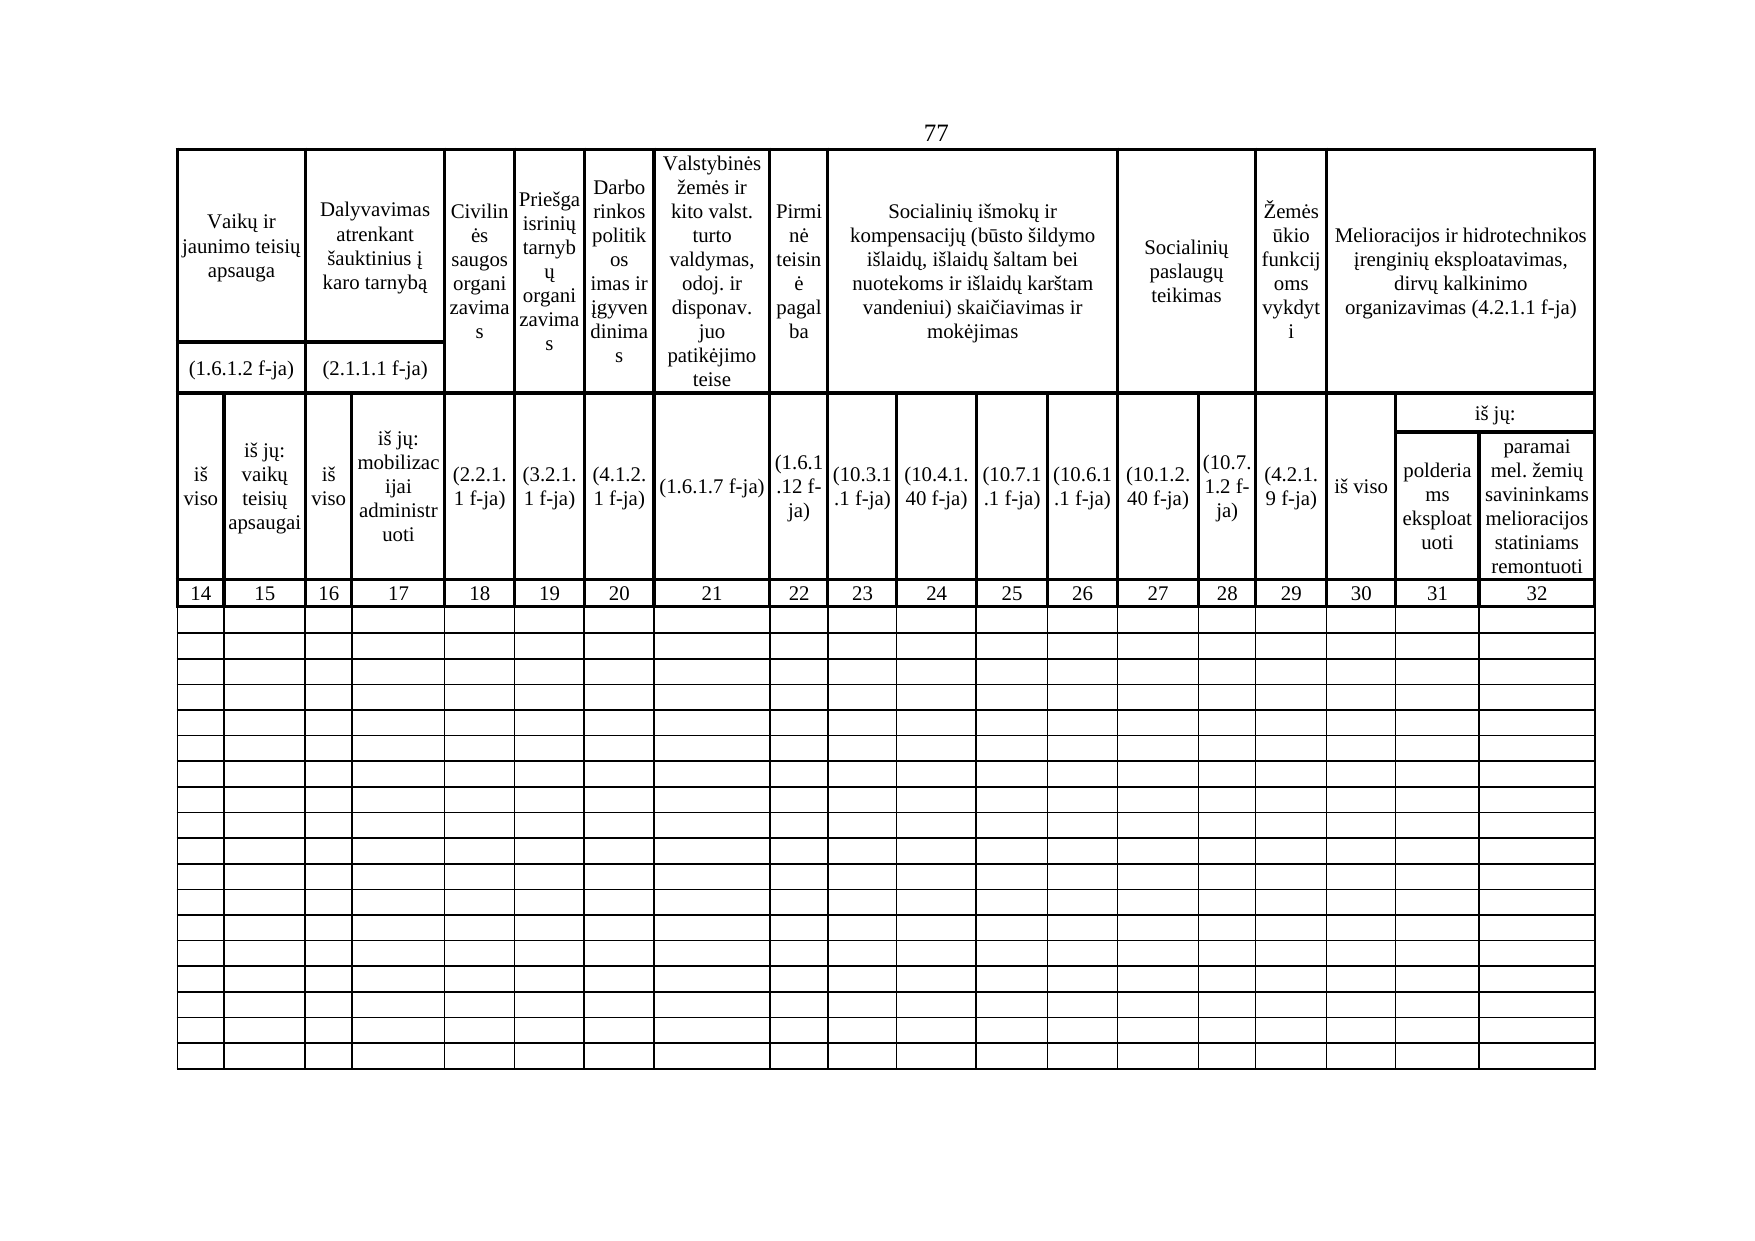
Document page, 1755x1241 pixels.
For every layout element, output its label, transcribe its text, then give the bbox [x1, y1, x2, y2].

table_cell [353, 1018, 444, 1042]
table_cell Pirminė teisinė pagalba [771, 151, 826, 391]
table_cell [1327, 839, 1395, 863]
table_cell 27 [1119, 581, 1197, 605]
table_cell [445, 1044, 514, 1068]
table_cell [585, 608, 653, 632]
table_cell [771, 788, 827, 812]
table_cell [1396, 634, 1478, 658]
table_cell [585, 916, 653, 940]
table_cell [1118, 711, 1198, 735]
table_cell 16 [307, 581, 350, 605]
table_cell [1199, 762, 1255, 786]
table_cell [353, 685, 444, 709]
table_cell [225, 941, 304, 965]
table_cell [1480, 788, 1594, 812]
table_cell [897, 711, 975, 735]
table_cell [1118, 993, 1198, 1017]
table_cell [655, 762, 769, 786]
table_cell [1396, 916, 1478, 940]
table_cell [1256, 736, 1326, 760]
table_cell (2.2.1.1 f-ja) [446, 395, 513, 578]
table_cell [515, 660, 583, 683]
table_cell [515, 1044, 583, 1068]
table_cell [1327, 1018, 1395, 1042]
table_cell [306, 993, 351, 1017]
table_cell [1327, 916, 1395, 940]
table_cell [1256, 813, 1326, 837]
table_cell [1048, 941, 1117, 965]
table_cell [655, 788, 769, 812]
table_cell [1199, 865, 1255, 888]
table_cell [1256, 967, 1326, 991]
table_cell [1199, 941, 1255, 965]
table_cell iš jų: mobilizacijai administruoti [353, 395, 443, 578]
table_cell [977, 967, 1047, 991]
table_cell [585, 1018, 653, 1042]
table_cell [829, 660, 896, 683]
table_cell [178, 634, 223, 658]
table_cell [897, 993, 975, 1017]
table_cell [771, 941, 827, 965]
table_cell [306, 967, 351, 991]
table_cell [1327, 762, 1395, 786]
table_cell [178, 813, 223, 837]
table_cell [897, 1018, 975, 1042]
table_cell [178, 916, 223, 940]
table_cell [225, 967, 304, 991]
table_cell [306, 788, 351, 812]
table_cell [515, 711, 583, 735]
table_cell [977, 736, 1047, 760]
table_cell [306, 685, 351, 709]
table_cell [1118, 813, 1198, 837]
table_cell 22 [771, 581, 826, 605]
table_cell [897, 762, 975, 786]
table_cell [1118, 1044, 1198, 1068]
table_cell [1048, 967, 1117, 991]
table_cell 17 [353, 581, 443, 605]
table_cell [1396, 1044, 1478, 1068]
table_cell [977, 1018, 1047, 1042]
table_cell [353, 967, 444, 991]
table_cell (4.1.2.1 f-ja) [586, 395, 652, 578]
table_cell [515, 762, 583, 786]
table_cell 24 [898, 581, 975, 605]
table_cell [897, 685, 975, 709]
table_cell [585, 839, 653, 863]
table_cell [897, 941, 975, 965]
table_cell [445, 813, 514, 837]
table_cell [306, 839, 351, 863]
table_cell iš jų: vaikų teisių apsaugai [226, 395, 304, 578]
table_cell Socialinių išmokų ir kompensacijų (būsto šildymo išlaidų, išlaidų šaltam bei nuotekoms ir išlaidų karštam vandeniui) skaičiavimas ir mokėjimas [829, 151, 1116, 391]
table_cell [897, 1044, 975, 1068]
table_cell [1118, 660, 1198, 683]
table_cell [306, 660, 351, 683]
table_cell [1256, 660, 1326, 683]
table_cell [977, 890, 1047, 914]
table_cell [1480, 1044, 1594, 1068]
table_cell [515, 788, 583, 812]
table_cell [1256, 1018, 1326, 1042]
table_cell [445, 685, 514, 709]
table_cell [1256, 634, 1326, 658]
table_cell [829, 839, 896, 863]
table_cell [353, 762, 444, 786]
table_cell [829, 865, 896, 888]
table_cell [1048, 993, 1117, 1017]
table_cell [1480, 941, 1594, 965]
table_cell (3.2.1.1 f-ja) [516, 395, 583, 578]
table_cell [771, 1044, 827, 1068]
table_cell [977, 660, 1047, 683]
table_cell [1396, 813, 1478, 837]
table_cell 14 [179, 581, 222, 605]
table_cell [178, 1044, 223, 1068]
table_cell Darbo rinkos politikos imas ir įgyvendinimas [586, 151, 652, 391]
table_cell [829, 890, 896, 914]
table_cell [225, 916, 304, 940]
table_cell [771, 890, 827, 914]
table_cell [1118, 788, 1198, 812]
table_cell [655, 685, 769, 709]
table_cell [977, 788, 1047, 812]
table_cell [1256, 608, 1326, 632]
table_cell [655, 839, 769, 863]
table_cell [1480, 993, 1594, 1017]
table_cell [1118, 916, 1198, 940]
table_cell [1396, 608, 1478, 632]
table_cell [353, 1044, 444, 1068]
table_cell [897, 660, 975, 683]
table_cell [585, 967, 653, 991]
table_cell [1199, 736, 1255, 760]
table_cell [1199, 890, 1255, 914]
table_cell [1327, 890, 1395, 914]
table_cell [655, 865, 769, 888]
table_cell [225, 736, 304, 760]
table_cell [1256, 685, 1326, 709]
table_cell 26 [1049, 581, 1116, 605]
table_cell [1048, 865, 1117, 888]
table_cell [1327, 634, 1395, 658]
table_cell 25 [978, 581, 1046, 605]
table_cell [897, 890, 975, 914]
table_cell [178, 993, 223, 1017]
table_cell [1048, 608, 1117, 632]
table_cell [1256, 788, 1326, 812]
table_cell [515, 685, 583, 709]
table_cell [1327, 1044, 1395, 1068]
table_cell [1396, 762, 1478, 786]
table_cell [829, 685, 896, 709]
table_cell [1480, 711, 1594, 735]
table_cell [306, 1018, 351, 1042]
table_cell [306, 813, 351, 837]
table_cell [829, 1044, 896, 1068]
table_cell [829, 711, 896, 735]
table_cell [225, 993, 304, 1017]
table_cell [445, 634, 514, 658]
table_cell [515, 890, 583, 914]
table_cell [1480, 967, 1594, 991]
table_cell [1480, 685, 1594, 709]
table_cell [1199, 916, 1255, 940]
table_cell [178, 865, 223, 888]
table_cell [829, 788, 896, 812]
table_cell [225, 865, 304, 888]
table_cell [306, 890, 351, 914]
table_cell [1256, 916, 1326, 940]
table_cell Dalyvavimas atrenkant šauktinius į karo tarnybą [307, 151, 443, 340]
table_cell 19 [516, 581, 583, 605]
table_cell [178, 736, 223, 760]
table_cell [585, 634, 653, 658]
table_cell [225, 711, 304, 735]
table_cell [655, 660, 769, 683]
table_cell [353, 608, 444, 632]
table_cell [445, 762, 514, 786]
table_cell [515, 608, 583, 632]
table_cell [178, 685, 223, 709]
table_cell [585, 762, 653, 786]
table_cell [977, 634, 1047, 658]
table_cell [225, 839, 304, 863]
table_cell [353, 890, 444, 914]
table_cell [1048, 890, 1117, 914]
table_cell [1199, 1044, 1255, 1068]
table_cell [515, 941, 583, 965]
table_cell [1256, 1044, 1326, 1068]
table_cell [771, 634, 827, 658]
table_cell [1327, 608, 1395, 632]
table_cell [1396, 839, 1478, 863]
table_cell [1327, 967, 1395, 991]
table_cell [897, 736, 975, 760]
table_cell [771, 916, 827, 940]
table_cell [829, 967, 896, 991]
table_cell [1480, 608, 1594, 632]
table_cell [178, 608, 223, 632]
table_cell [1480, 865, 1594, 888]
table_cell [1256, 993, 1326, 1017]
table_cell [1048, 762, 1117, 786]
table_cell [515, 967, 583, 991]
table_cell [585, 1044, 653, 1068]
table_cell [655, 1044, 769, 1068]
table_cell [306, 916, 351, 940]
table_cell [445, 1018, 514, 1042]
table_cell [445, 839, 514, 863]
table_cell [977, 762, 1047, 786]
table_cell [515, 736, 583, 760]
table_cell [225, 788, 304, 812]
table_cell [1327, 813, 1395, 837]
table_cell [977, 608, 1047, 632]
table_cell [771, 762, 827, 786]
table_cell [655, 916, 769, 940]
table_cell (10.7.1.1 f-ja) [978, 395, 1046, 578]
table_cell [353, 993, 444, 1017]
table_cell [1199, 1018, 1255, 1042]
table_cell [515, 916, 583, 940]
table_cell [1327, 736, 1395, 760]
table_cell [977, 839, 1047, 863]
table_cell (10.7.1.2 f-ja) [1200, 395, 1254, 578]
table_cell [1118, 865, 1198, 888]
table_cell [655, 890, 769, 914]
table_cell Civilinės saugos organizavimas [446, 151, 513, 391]
table_cell 31 [1397, 581, 1477, 605]
table_cell [1048, 660, 1117, 683]
table_cell [445, 660, 514, 683]
table_cell [771, 813, 827, 837]
table_cell [1048, 736, 1117, 760]
table_cell [655, 711, 769, 735]
table_cell [655, 634, 769, 658]
table_cell [225, 660, 304, 683]
table_cell [353, 788, 444, 812]
table_cell [1327, 660, 1395, 683]
table_cell 28 [1200, 581, 1254, 605]
table_cell [585, 890, 653, 914]
table_cell [1199, 788, 1255, 812]
table_cell [977, 865, 1047, 888]
table_cell [585, 941, 653, 965]
table_cell [1118, 608, 1198, 632]
table_cell [445, 608, 514, 632]
table_cell [1118, 634, 1198, 658]
table_cell [225, 1044, 304, 1068]
table_cell [445, 967, 514, 991]
table_cell [1396, 865, 1478, 888]
table_cell [771, 967, 827, 991]
table_cell [306, 634, 351, 658]
table_cell [771, 865, 827, 888]
table_cell [178, 762, 223, 786]
table_cell [1199, 813, 1255, 837]
table_cell [225, 1018, 304, 1042]
table_cell [771, 608, 827, 632]
table_cell [1048, 788, 1117, 812]
table_cell [353, 736, 444, 760]
table_cell [1118, 685, 1198, 709]
table_cell [515, 634, 583, 658]
table_cell [1480, 813, 1594, 837]
table_cell [977, 993, 1047, 1017]
table_cell [655, 941, 769, 965]
table_cell [897, 788, 975, 812]
table_cell [1118, 890, 1198, 914]
table_cell [829, 634, 896, 658]
table_cell [353, 865, 444, 888]
table_cell [353, 839, 444, 863]
table_cell [1048, 711, 1117, 735]
table_cell [1327, 993, 1395, 1017]
table_cell [829, 736, 896, 760]
table_cell [445, 711, 514, 735]
table_cell [1256, 890, 1326, 914]
table_cell [977, 711, 1047, 735]
table_cell [1048, 634, 1117, 658]
table_cell (1.6.1.12 f-ja) [771, 395, 826, 578]
table_cell [515, 813, 583, 837]
table_cell [897, 813, 975, 837]
table_cell [585, 660, 653, 683]
table_cell 21 [656, 581, 768, 605]
table_cell [897, 916, 975, 940]
table_cell (10.6.1.1 f-ja) [1049, 395, 1116, 578]
table_cell [178, 941, 223, 965]
table_cell [306, 762, 351, 786]
table_cell [225, 813, 304, 837]
table_cell 20 [586, 581, 652, 605]
table_cell polderiams eksploatuoti [1397, 434, 1477, 578]
table_cell iš viso [179, 395, 222, 578]
table_cell iš jų: [1397, 395, 1593, 430]
table_cell [655, 967, 769, 991]
table_cell [1199, 608, 1255, 632]
table_cell [353, 660, 444, 683]
table_cell [585, 736, 653, 760]
table_cell [585, 865, 653, 888]
table_cell [585, 711, 653, 735]
table_cell [178, 1018, 223, 1042]
table_cell [1048, 1044, 1117, 1068]
table_cell [225, 634, 304, 658]
table_cell [977, 1044, 1047, 1068]
table_cell [1199, 967, 1255, 991]
table_cell [1396, 941, 1478, 965]
table_cell [655, 736, 769, 760]
table_cell [771, 993, 827, 1017]
table_cell [1396, 736, 1478, 760]
table_cell [306, 608, 351, 632]
table_cell [178, 788, 223, 812]
table_cell [1199, 711, 1255, 735]
table_cell [1199, 839, 1255, 863]
table_cell [515, 865, 583, 888]
table_cell [1480, 660, 1594, 683]
table_cell [1327, 711, 1395, 735]
table_cell [445, 916, 514, 940]
table_cell [771, 685, 827, 709]
table_cell 23 [829, 581, 895, 605]
table_cell Socialinių paslaugų teikimas [1119, 151, 1254, 391]
table_cell [1480, 1018, 1594, 1042]
table_cell [897, 839, 975, 863]
table_cell [225, 762, 304, 786]
table_cell [445, 890, 514, 914]
table_cell [1118, 1018, 1198, 1042]
table_cell [1118, 736, 1198, 760]
table_cell 18 [446, 581, 513, 605]
table_cell [1327, 865, 1395, 888]
table_cell [977, 916, 1047, 940]
table_cell [1396, 890, 1478, 914]
table_cell [1199, 660, 1255, 683]
table_cell [1480, 839, 1594, 863]
table_cell [655, 813, 769, 837]
table_cell [1118, 941, 1198, 965]
table_cell [515, 839, 583, 863]
table_cell [1396, 711, 1478, 735]
table_cell [178, 967, 223, 991]
table_cell [1199, 685, 1255, 709]
table_cell 30 [1328, 581, 1394, 605]
table_cell [829, 813, 896, 837]
table_cell [1396, 1018, 1478, 1042]
table_cell [1327, 685, 1395, 709]
table_cell [585, 788, 653, 812]
table_cell [1480, 736, 1594, 760]
table_cell [977, 685, 1047, 709]
table_cell (10.4.1.40 f-ja) [898, 395, 975, 578]
table_cell [225, 608, 304, 632]
table_cell [1480, 634, 1594, 658]
table_cell [771, 839, 827, 863]
table_cell [225, 890, 304, 914]
table_cell [178, 839, 223, 863]
table_cell [353, 634, 444, 658]
table_cell [306, 736, 351, 760]
table_cell [1480, 762, 1594, 786]
table_cell [1256, 941, 1326, 965]
table_cell [897, 634, 975, 658]
table_cell (1.6.1.2 f-ja) [179, 344, 304, 391]
table_cell [1396, 685, 1478, 709]
table_cell [178, 711, 223, 735]
table_cell [829, 608, 896, 632]
table_cell [353, 813, 444, 837]
table_cell [445, 736, 514, 760]
table_cell [977, 941, 1047, 965]
table_cell [1048, 813, 1117, 837]
table_cell [1396, 967, 1478, 991]
table_cell [655, 608, 769, 632]
table_cell [225, 685, 304, 709]
table_cell [655, 1018, 769, 1042]
table_cell [306, 865, 351, 888]
table_cell [655, 993, 769, 1017]
table_cell [1118, 762, 1198, 786]
table_cell [1396, 660, 1478, 683]
table_cell (4.2.1.9 f-ja) [1257, 395, 1325, 578]
table_cell [1048, 839, 1117, 863]
table_cell Valstybinės žemės ir kito valst. turto valdymas, odoj. ir disponav. juo patikėjimo teise [656, 151, 768, 391]
table_cell [1396, 993, 1478, 1017]
table_cell 29 [1257, 581, 1325, 605]
table_cell [306, 941, 351, 965]
table_cell (1.6.1.7 f-ja) [656, 395, 768, 578]
table_cell [178, 660, 223, 683]
table_cell [353, 941, 444, 965]
table_cell [1118, 967, 1198, 991]
table_cell [585, 685, 653, 709]
table_cell [1256, 839, 1326, 863]
table_cell [585, 813, 653, 837]
table_cell [771, 736, 827, 760]
table_cell [445, 993, 514, 1017]
table_cell (10.1.2.40 f-ja) [1119, 395, 1197, 578]
table_cell [1327, 941, 1395, 965]
table_cell [353, 916, 444, 940]
table_cell [897, 865, 975, 888]
table_cell [1327, 788, 1395, 812]
table_cell [1396, 788, 1478, 812]
table_cell [445, 865, 514, 888]
table_cell Priešgaisrinių tarnybų organizavimas [516, 151, 583, 391]
table_cell [445, 941, 514, 965]
table_cell [829, 993, 896, 1017]
table_cell [306, 711, 351, 735]
table_cell Žemės ūkio funkcijoms vykdyti [1257, 151, 1325, 391]
table_cell paramai mel. žemių savininkams melioracijos statiniams remontuoti [1481, 434, 1593, 578]
table_cell 32 [1481, 581, 1593, 605]
table_cell 15 [226, 581, 304, 605]
table_cell [771, 660, 827, 683]
table_cell (10.3.1.1 f-ja) [829, 395, 895, 578]
table_cell [585, 993, 653, 1017]
table_cell [829, 916, 896, 940]
table_cell Vaikų ir jaunimo teisių apsauga [179, 151, 304, 340]
table_cell [1480, 890, 1594, 914]
table_cell (2.1.1.1 f-ja) [307, 344, 443, 391]
table_cell [445, 788, 514, 812]
table_cell [1256, 762, 1326, 786]
table_cell [771, 1018, 827, 1042]
table_cell [829, 941, 896, 965]
table_cell [1199, 993, 1255, 1017]
table_cell [977, 813, 1047, 837]
table_cell Melioracijos ir hidrotechnikos įrenginių eksploatavimas, dirvų kalkinimo organizavimas (4.2.1.1 f-ja) [1328, 151, 1593, 391]
table_cell [1048, 1018, 1117, 1042]
table_cell [1199, 634, 1255, 658]
table_cell iš viso [307, 395, 350, 578]
table_cell [1048, 916, 1117, 940]
table_cell [897, 608, 975, 632]
table_cell [1048, 685, 1117, 709]
table_cell [1118, 839, 1198, 863]
table_cell [771, 711, 827, 735]
table_cell iš viso [1328, 395, 1394, 578]
table_cell [306, 1044, 351, 1068]
table_cell [1256, 865, 1326, 888]
table_cell [178, 890, 223, 914]
table_cell [515, 993, 583, 1017]
table_cell [897, 967, 975, 991]
table_cell [1480, 916, 1594, 940]
table_cell [829, 762, 896, 786]
table_cell [829, 1018, 896, 1042]
table_cell [353, 711, 444, 735]
table_cell [515, 1018, 583, 1042]
table_cell [1256, 711, 1326, 735]
